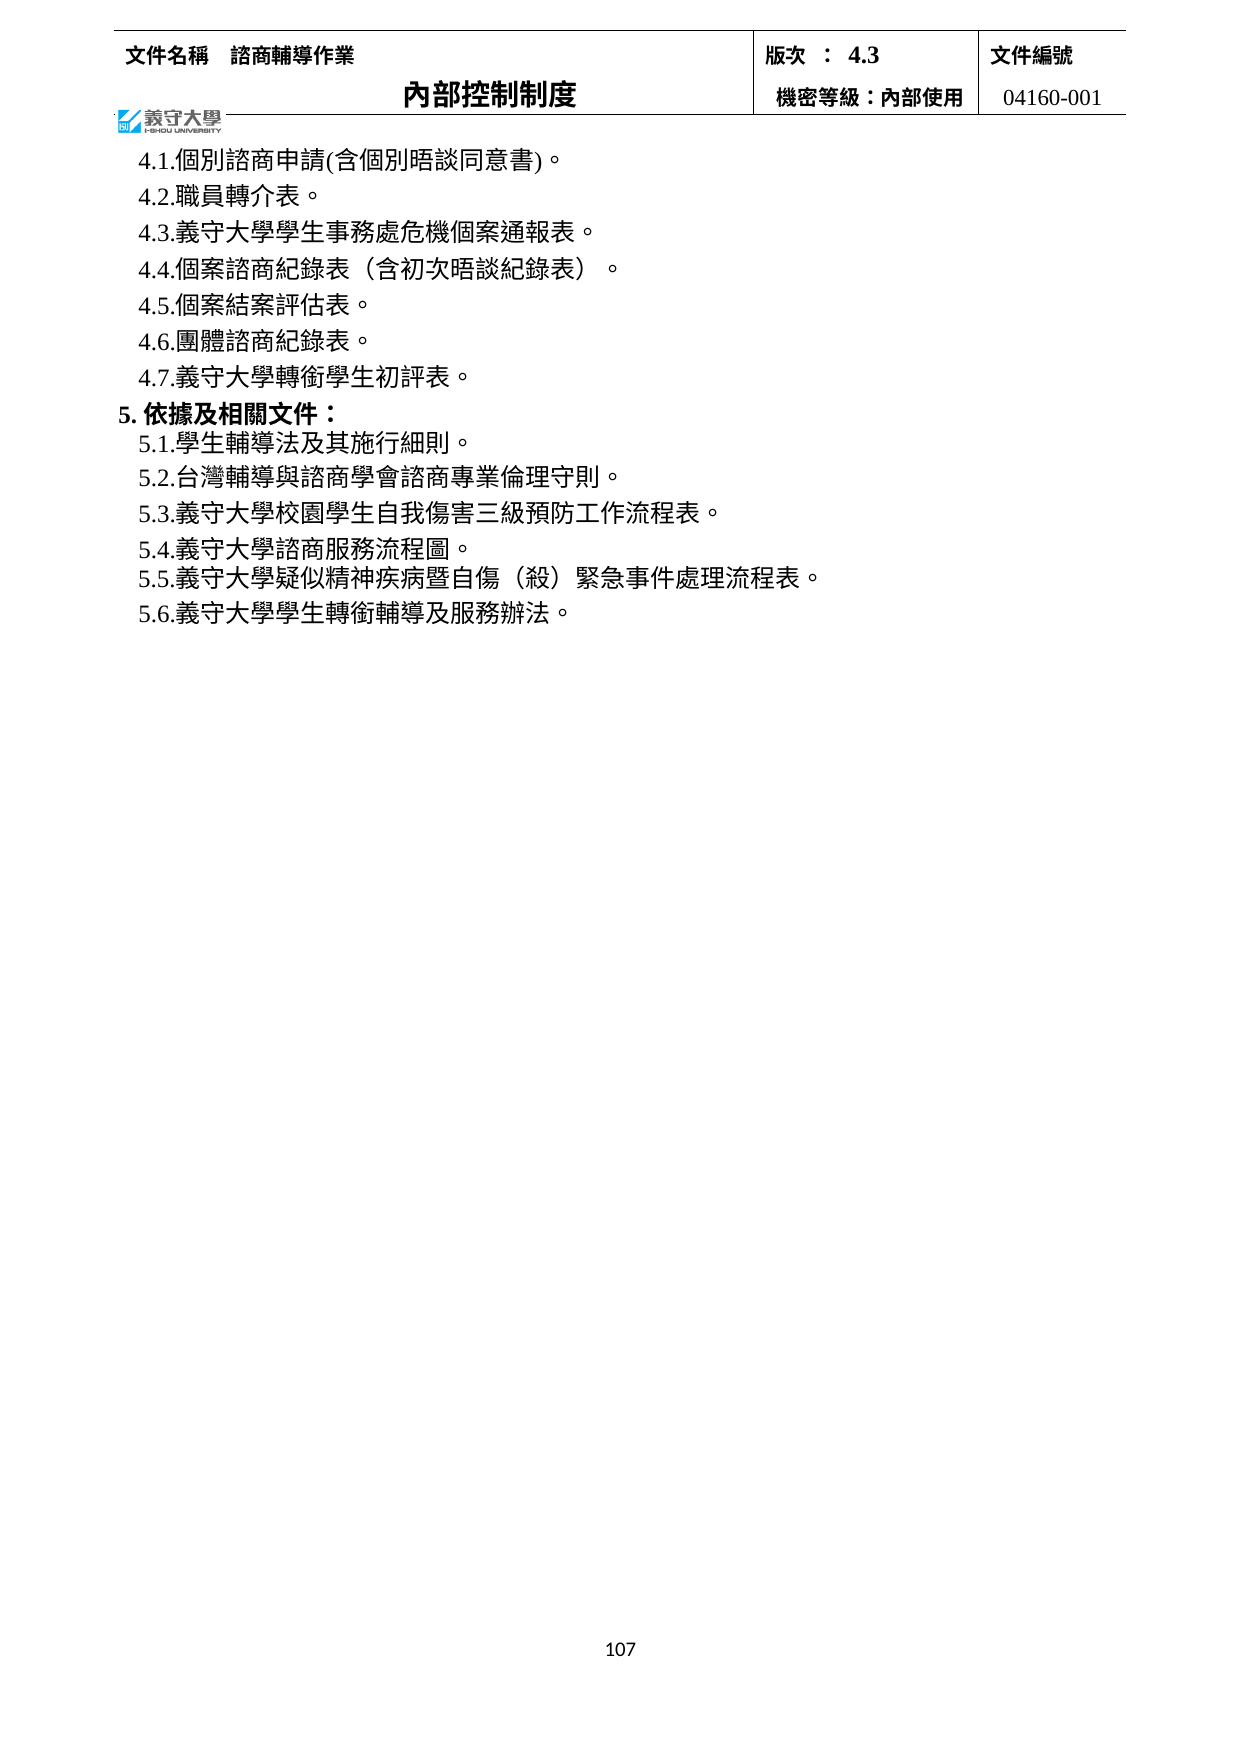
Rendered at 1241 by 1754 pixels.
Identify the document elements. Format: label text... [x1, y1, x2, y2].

text 5.3.義守大學校園學生自我傷害三級預防工作流程表。 [138, 494, 1122, 530]
text 4.4.個案諮商紀錄表（含初次晤談紀錄表）。 [138, 249, 1122, 285]
text 5.6.義守大學學生轉銜輔導及服務辦法。 [138, 593, 1122, 629]
text 4.1.個別諮商申請(含個別晤談同意書)。 [138, 140, 1122, 177]
text 4.6.團體諮商紀錄表。 [138, 322, 1122, 358]
text 5.2.台灣輔導與諮商學會諮商專業倫理守則。 [138, 457, 1122, 494]
text 5.4.義守大學諮商服務流程圖。 [138, 530, 1122, 566]
text 5.1.學生輔導法及其施行細則。 [138, 430, 1122, 457]
text 4.5.個案結案評估表。 [138, 285, 1122, 322]
text 4.3.義守大學學生事務處危機個案通報表。 [138, 213, 1122, 249]
text 5.5.義守大學疑似精神疾病暨自傷（殺）緊急事件處理流程表。 [138, 566, 1122, 593]
text 5. 依據及相關文件： [118, 394, 1122, 430]
text 4.7.義守大學轉銜學生初評表。 [138, 358, 1122, 394]
text 4.2.職員轉介表。 [138, 177, 1122, 213]
